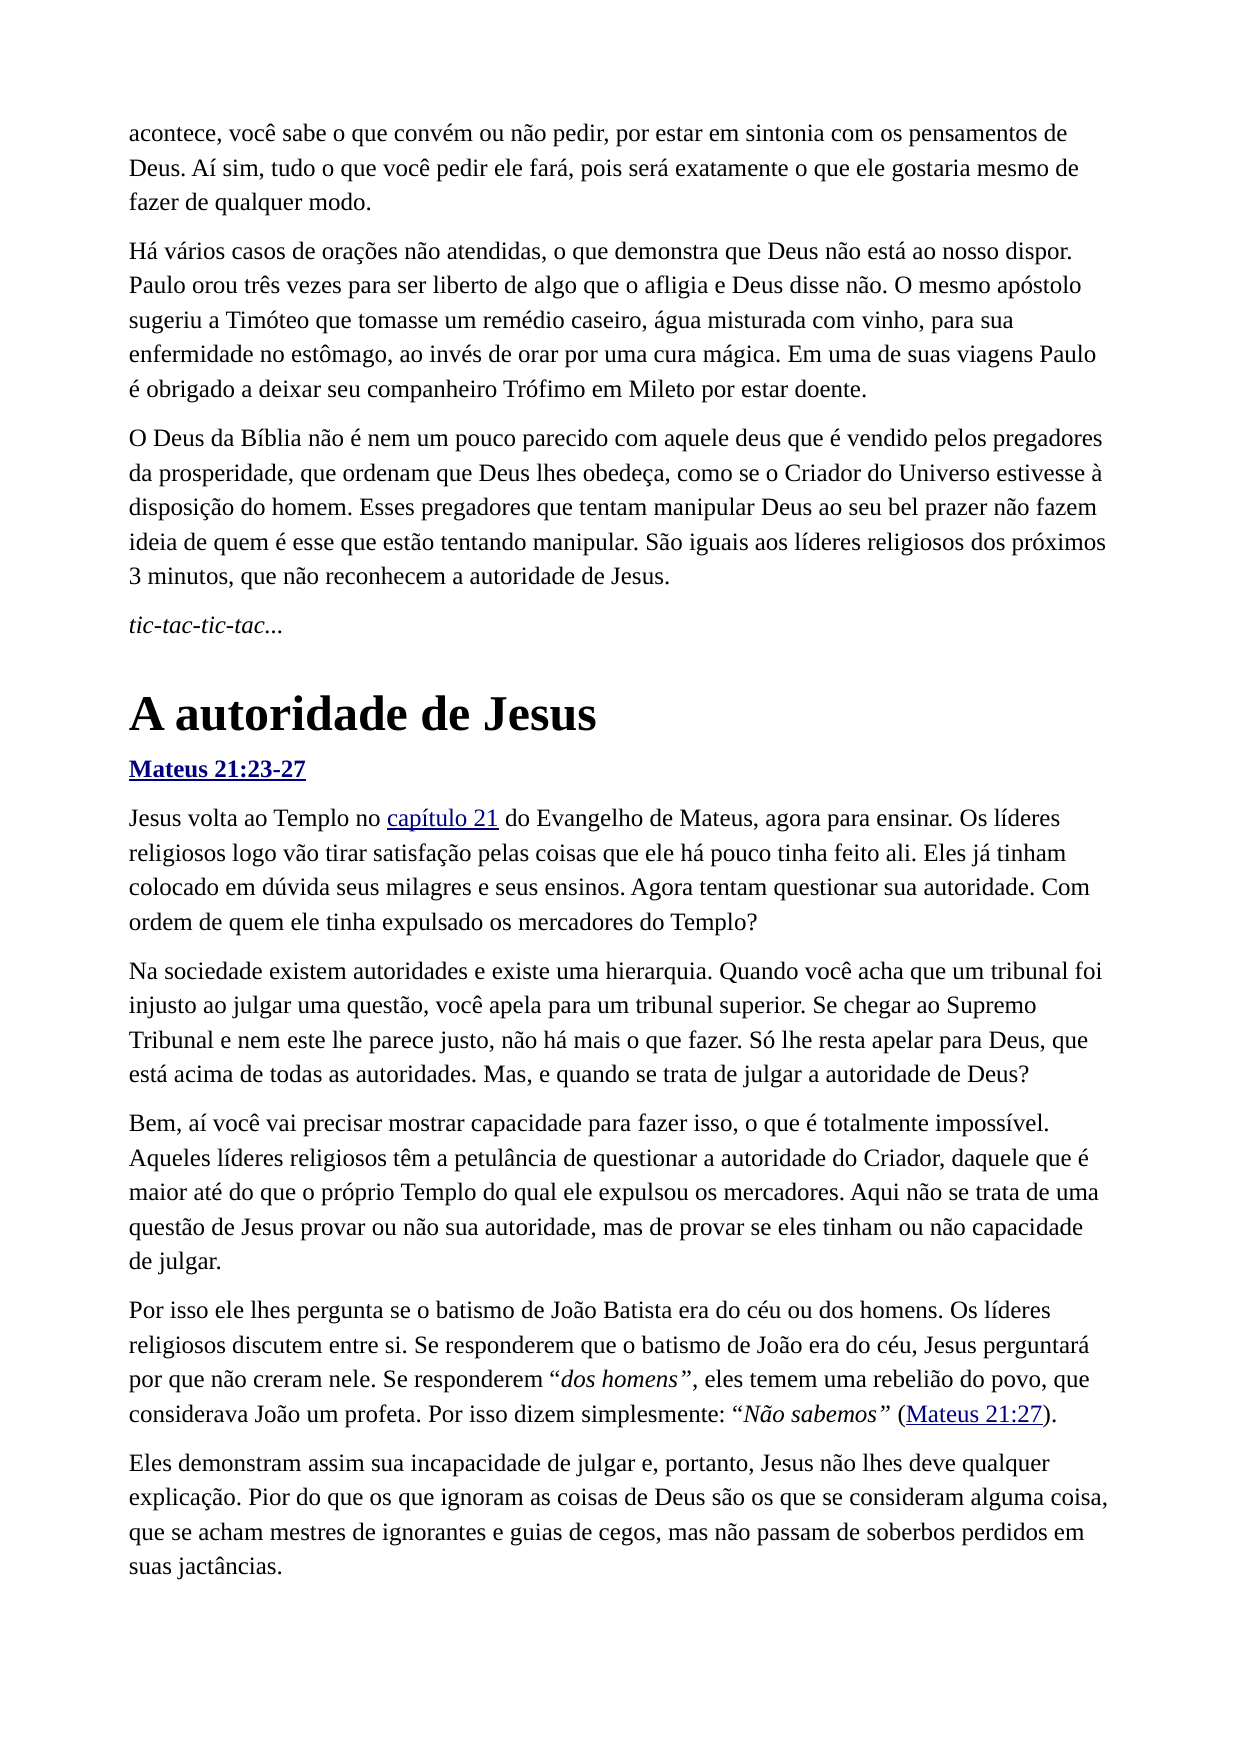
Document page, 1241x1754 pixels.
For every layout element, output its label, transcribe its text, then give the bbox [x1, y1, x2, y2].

subtitle A autoridade de Jesus [129, 684, 1111, 742]
text O Deus da Bíblia não é nem um pouco parecido com aquele deus que é vendido pelos pregadores da prosperidade, que ordenam que Deus lhes obedeça, como se o Criador do Universo estivesse à disposição do homem. Esses pregadores que tentam manipular Deus ao seu bel prazer não fazem ideia de quem é esse que estão tentando manipular. São iguais aos líderes religiosos dos próximos 3 minutos, que não reconhecem a autoridade de Jesus. [129, 423, 1111, 590]
text Bem, aí você vai precisar mostrar capacidade para fazer isso, o que é totalmente impossível. Aqueles líderes religiosos têm a petulância de questionar a autoridade do Criador, daquele que é maior até do que o próprio Templo do qual ele expulsou os mercadores. Aqui não se trata de uma questão de Jesus provar ou não sua autoridade, mas de provar se eles tinham ou não capacidade de julgar. [129, 1108, 1111, 1275]
text Na sociedade existem autoridades e existe uma hierarquia. Quando você acha que um tribunal foi injusto ao julgar uma questão, você apela para um tribunal superior. Se chegar ao Supremo Tribunal e nem este lhe parece justo, não há mais o que fazer. Só lhe resta apelar para Deus, que está acima de todas as autoridades. Mas, e quando se trata de julgar a autoridade de Deus? [129, 956, 1111, 1088]
text acontece, você sabe o que convém ou não pedir, por estar em sintonia com os pensamentos de Deus. Aí sim, tudo o que você pedir ele fará, pois será exatamente o que ele gostaria mesmo de fazer de qualquer modo. [129, 118, 1111, 216]
text Mateus 21:23-27 [129, 754, 1111, 783]
text Há vários casos de orações não atendidas, o que demonstra que Deus não está ao nosso dispor. Paulo orou três vezes para ser liberto de algo que o afligia e Deus disse não. O mesmo apóstolo sugeriu a Timóteo que tomasse um remédio caseiro, água misturada com vinho, para sua enfermidade no estômago, ao invés de orar por uma cura mágica. Em uma de suas viagens Paulo é obrigado a deixar seu companheiro Trófimo em Mileto por estar doente. [129, 236, 1111, 403]
text Eles demonstram assim sua incapacidade de julgar e, portanto, Jesus não lhes deve qualquer explicação. Pior do que os que ignoram as coisas de Deus são os que se consideram alguma coisa, que se acham mestres de ignorantes e guias de cegos, mas não passam de soberbos perdidos em suas jactâncias. [129, 1448, 1111, 1580]
text Jesus volta ao Templo no capítulo 21 do Evangelho de Mateus, agora para ensinar. Os líderes religiosos logo vão tirar satisfação pelas coisas que ele há pouco tinha feito ali. Eles já tinham colocado em dúvida seus milagres e seus ensinos. Agora tentam questionar sua autoridade. Com ordem de quem ele tinha expulsado os mercadores do Templo? [129, 803, 1111, 935]
text Por isso ele lhes pergunta se o batismo de João Batista era do céu ou dos homens. Os líderes religiosos discutem entre si. Se responderem que o batismo de João era do céu, Jesus perguntará por que não creram nele. Se responderem “dos homens”, eles temem uma rebelião do povo, que considerava João um profeta. Por isso dizem simplesmente: “Não sabemos” (Mateus 21:27). [129, 1295, 1111, 1427]
text tic-tac-tic-tac... [129, 610, 1111, 639]
